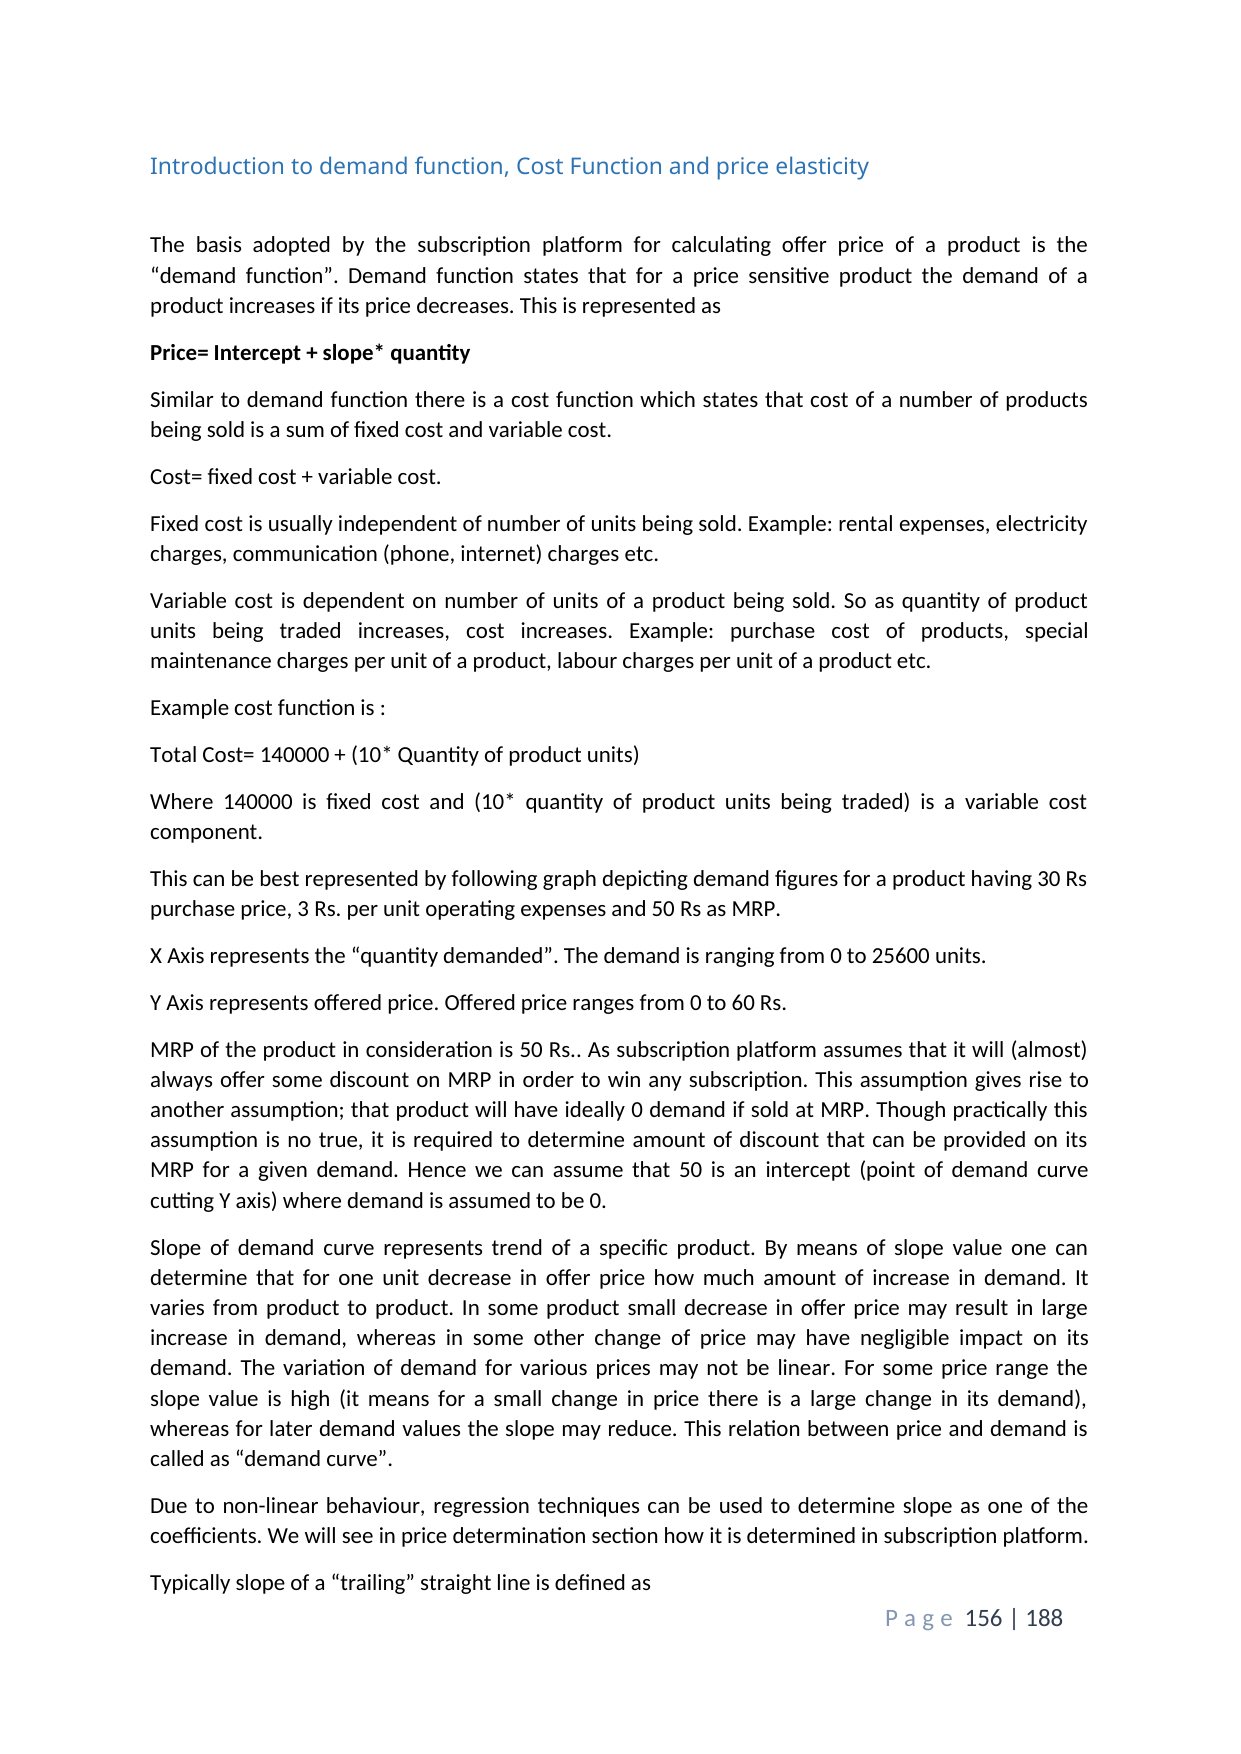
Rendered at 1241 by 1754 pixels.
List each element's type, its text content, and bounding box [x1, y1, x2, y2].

text Slope of demand curve represents trend of a specific product. By means of slope value one can determine that for one unit decrease in offer price how much amount of increase in demand. It varies from product to product. In some product small decrease in offer price may result in large increase in demand, whereas in some other change of price may have negligible impact on its demand. The variation of demand for various prices may not be linear. For some price range the slope value is high (it means for a small change in price there is a large change in its demand), whereas for later demand values the slope may reduce. This relation between price and demand is called as “demand curve”. [150, 1233, 1090, 1472]
text Fixed cost is usually independent of number of units being sold. Example: rental expenses, electricity charges, communication (phone, internet) charges etc. [150, 509, 1090, 567]
subtitle Introduction to demand function, Cost Function and price elasticity [150, 150, 1090, 181]
text Y Axis represents offered price. Offered price ranges from 0 to 60 Rs. [150, 988, 1090, 1016]
text Total Cost= 140000 + (10* Quantity of product units) [150, 740, 1090, 768]
text X Axis represents the “quantity demanded”. The demand is ranging from 0 to 25600 units. [150, 941, 1090, 969]
text Typically slope of a “trailing” straight line is defined as [150, 1568, 1090, 1596]
text Price= Intercept + slope* quantity [150, 338, 1090, 366]
text This can be best represented by following graph depicting demand figures for a product having 30 Rs purchase price, 3 Rs. per unit operating expenses and 50 Rs as MRP. [150, 864, 1090, 922]
text Due to non-linear behaviour, regression techniques can be used to determine slope as one of the coefficients. We will see in price determination section how it is determined in subscription platform. [150, 1491, 1090, 1549]
text MRP of the product in consideration is 50 Rs.. As subscription platform assumes that it will (almost) always offer some discount on MRP in order to win any subscription. This assumption gives rise to another assumption; that product will have ideally 0 demand if sold at MRP. Though practically this assumption is no true, it is required to determine amount of discount that can be provided on its MRP for a given demand. Hence we can assume that 50 is an intercept (point of demand curve cutting Y axis) where demand is assumed to be 0. [150, 1035, 1090, 1214]
text Variable cost is dependent on number of units of a product being sold. So as quantity of product units being traded increases, cost increases. Example: purchase cost of products, special maintenance charges per unit of a product, labour charges per unit of a product etc. [150, 586, 1090, 674]
text Where 140000 is fixed cost and (10* quantity of product units being traded) is a variable cost component. [150, 787, 1090, 845]
text Cost= fixed cost + variable cost. [150, 462, 1090, 490]
text Similar to demand function there is a cost function which states that cost of a number of products being sold is a sum of fixed cost and variable cost. [150, 385, 1090, 443]
text The basis adopted by the subscription platform for calculating offer price of a product is the “demand function”. Demand function states that for a price sensitive product the demand of a product increases if its price decreases. This is represented as [150, 231, 1090, 319]
text Example cost function is : [150, 693, 1090, 721]
